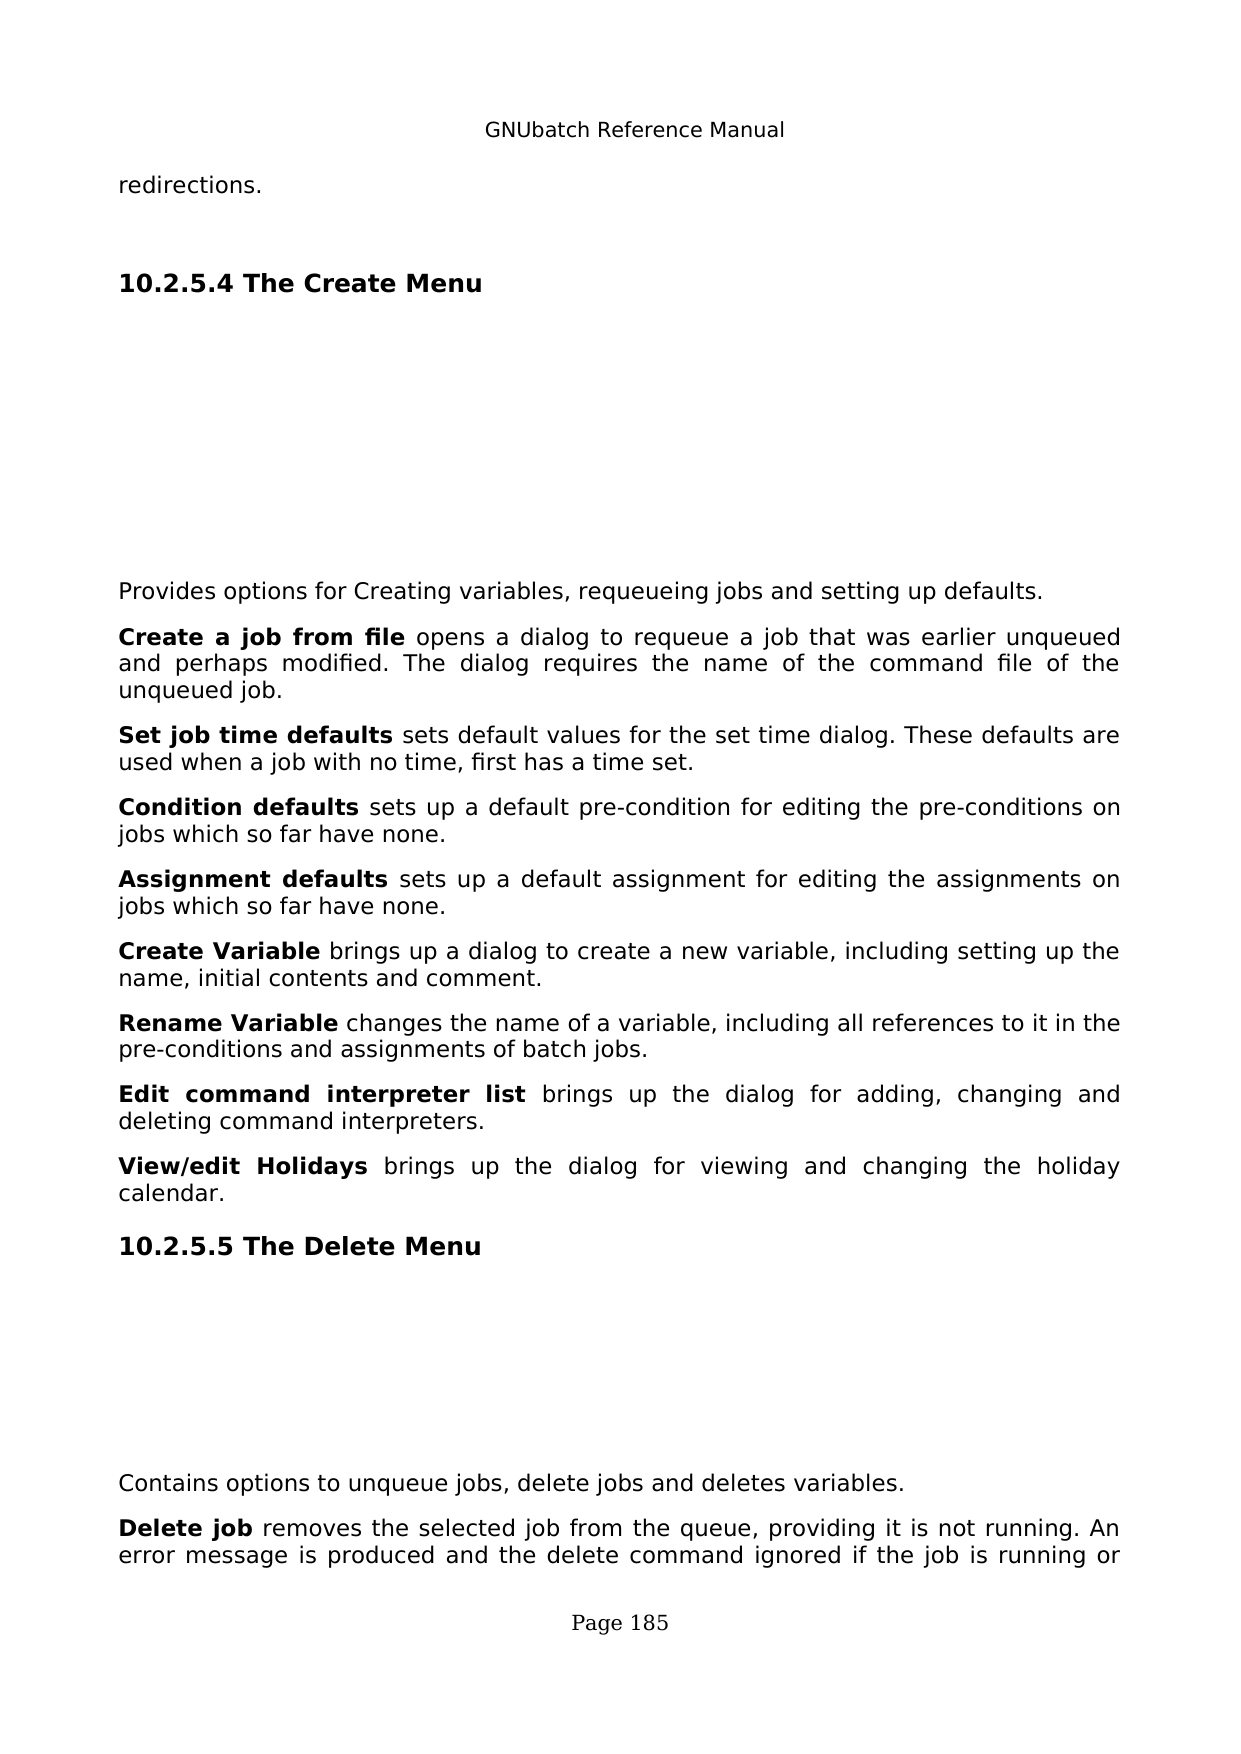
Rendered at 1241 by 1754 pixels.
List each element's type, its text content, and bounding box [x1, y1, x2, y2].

text View/edit Holidays brings up the dialog for viewing and changing the holiday calendar. [118, 1153, 1122, 1207]
text Assignment defaults sets up a default assignment for editing the assignments on jobs which so far have none. [118, 866, 1122, 919]
text Edit command interpreter list brings up the dialog for adding, changing and deleting command interpreters. [118, 1082, 1122, 1135]
text Contains options to unqueue jobs, delete jobs and deletes variables. [118, 1470, 1122, 1497]
text Set job time defaults sets default values for the set time dialog. These defaults are used when a job with no time, first has a time set. [118, 722, 1122, 776]
text Rename Variable changes the name of a variable, including all references to it in the pre-conditions and assignments of batch jobs. [118, 1010, 1122, 1063]
text Condition defaults sets up a default pre-condition for editing the pre-conditions on jobs which so far have none. [118, 794, 1122, 848]
text Delete job removes the selected job from the queue, providing it is not running. An error message is produced and the delete command ignored if the job is running or [118, 1515, 1122, 1568]
text Create a job from file opens a dialog to requeue a job that was earlier unqueued and perhaps modified. The dialog requires the name of the command file of the unqueued job. [118, 624, 1122, 704]
text redirections. [118, 172, 1122, 199]
subtitle The Create Menu [118, 269, 1122, 298]
text Create Variable brings up a dialog to create a new variable, including setting up the name, initial contents and comment. [118, 938, 1122, 991]
subtitle The Delete Menu [118, 1232, 1122, 1261]
text Provides options for Creating variables, requeueing jobs and setting up defaults. [118, 578, 1122, 605]
